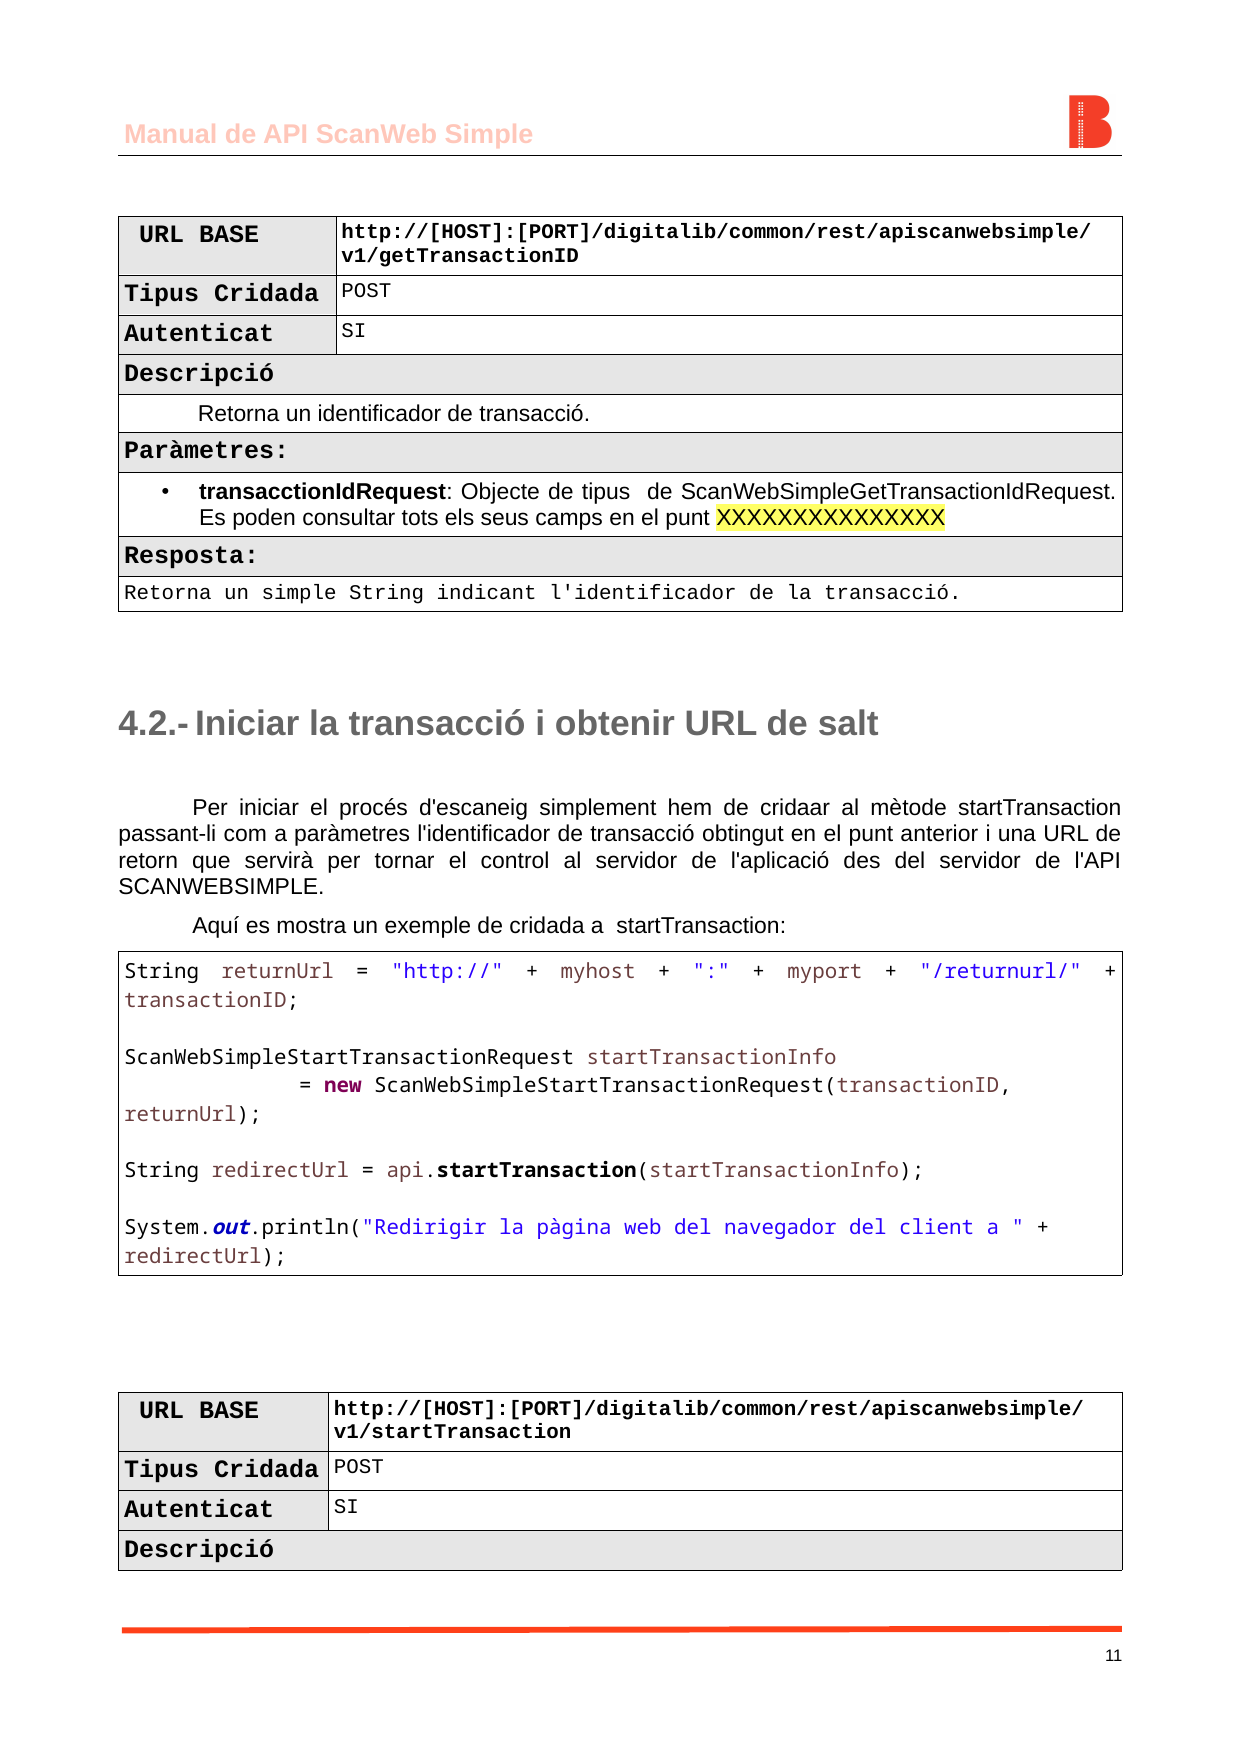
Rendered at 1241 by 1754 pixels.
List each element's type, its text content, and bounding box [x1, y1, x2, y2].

table_header String returnUrl = "http://" + myhost + ":" + myport + "/returnurl/" + transactionID; ScanWebSimpleStartTransactionRequest startTransactionInfo = new ScanWebSimpleStartTransactionRequest(transactionID, returnUrl); String redirectUrl = api.startTransaction(startTransactionInfo); System.out.println("Redirigir la pàgina web del navegador del client a " + redirectUrl); [119, 952, 1122, 1275]
table_cell Descripció [119, 355, 1122, 394]
table_cell POST [337, 276, 1122, 314]
subtitle Iniciar la transacció i obtenir URL de salt [118, 702, 1122, 742]
text Per iniciar el procés d'escaneig simplement hem de cridaar al mètode startTransaction passant-li com a paràmetres l'identificador de transacció obtingut en el punt anterior i una URL de retorn que servirà per tornar el control al servidor de l'aplicació des del servidor de l'API SCANWEBSIMPLE. [118, 794, 1122, 899]
table_cell SI [329, 1491, 1122, 1530]
table_cell Autenticat [119, 316, 336, 354]
table_cell Paràmetres: [119, 433, 1122, 472]
table_header http://[HOST]:[PORT]/digitalib/common/rest/apiscanwebsimple/v1/startTransaction [329, 1393, 1122, 1451]
text Aquí es mostra un exemple de cridada a startTransaction: [118, 912, 1122, 938]
table_header http://[HOST]:[PORT]/digitalib/common/rest/apiscanwebsimple/v1/getTransactionID [337, 217, 1122, 274]
table_cell POST [329, 1452, 1122, 1490]
table_cell Descripció [119, 1531, 1122, 1570]
table_header URL BASE [119, 1393, 328, 1451]
table_cell Retorna un identificador de transacció. [119, 395, 1122, 432]
table_cell transacctionIdRequest: Objecte de tipus de ScanWebSimpleGetTransactionIdRequest. Es poden consultar tots els seus camps en el punt XXXXXXXXXXXXXXX [119, 473, 1122, 536]
table_cell Resposta: [119, 537, 1122, 576]
table_cell Retorna un simple String indicant l'identificador de la transacció. [119, 577, 1122, 611]
table_cell SI [337, 316, 1122, 354]
table_cell Tipus Cridada [119, 276, 336, 314]
table_cell Tipus Cridada [119, 1452, 328, 1490]
table_header URL BASE [119, 217, 336, 274]
table_cell Autenticat [119, 1491, 328, 1530]
picture [1063, 94, 1117, 150]
